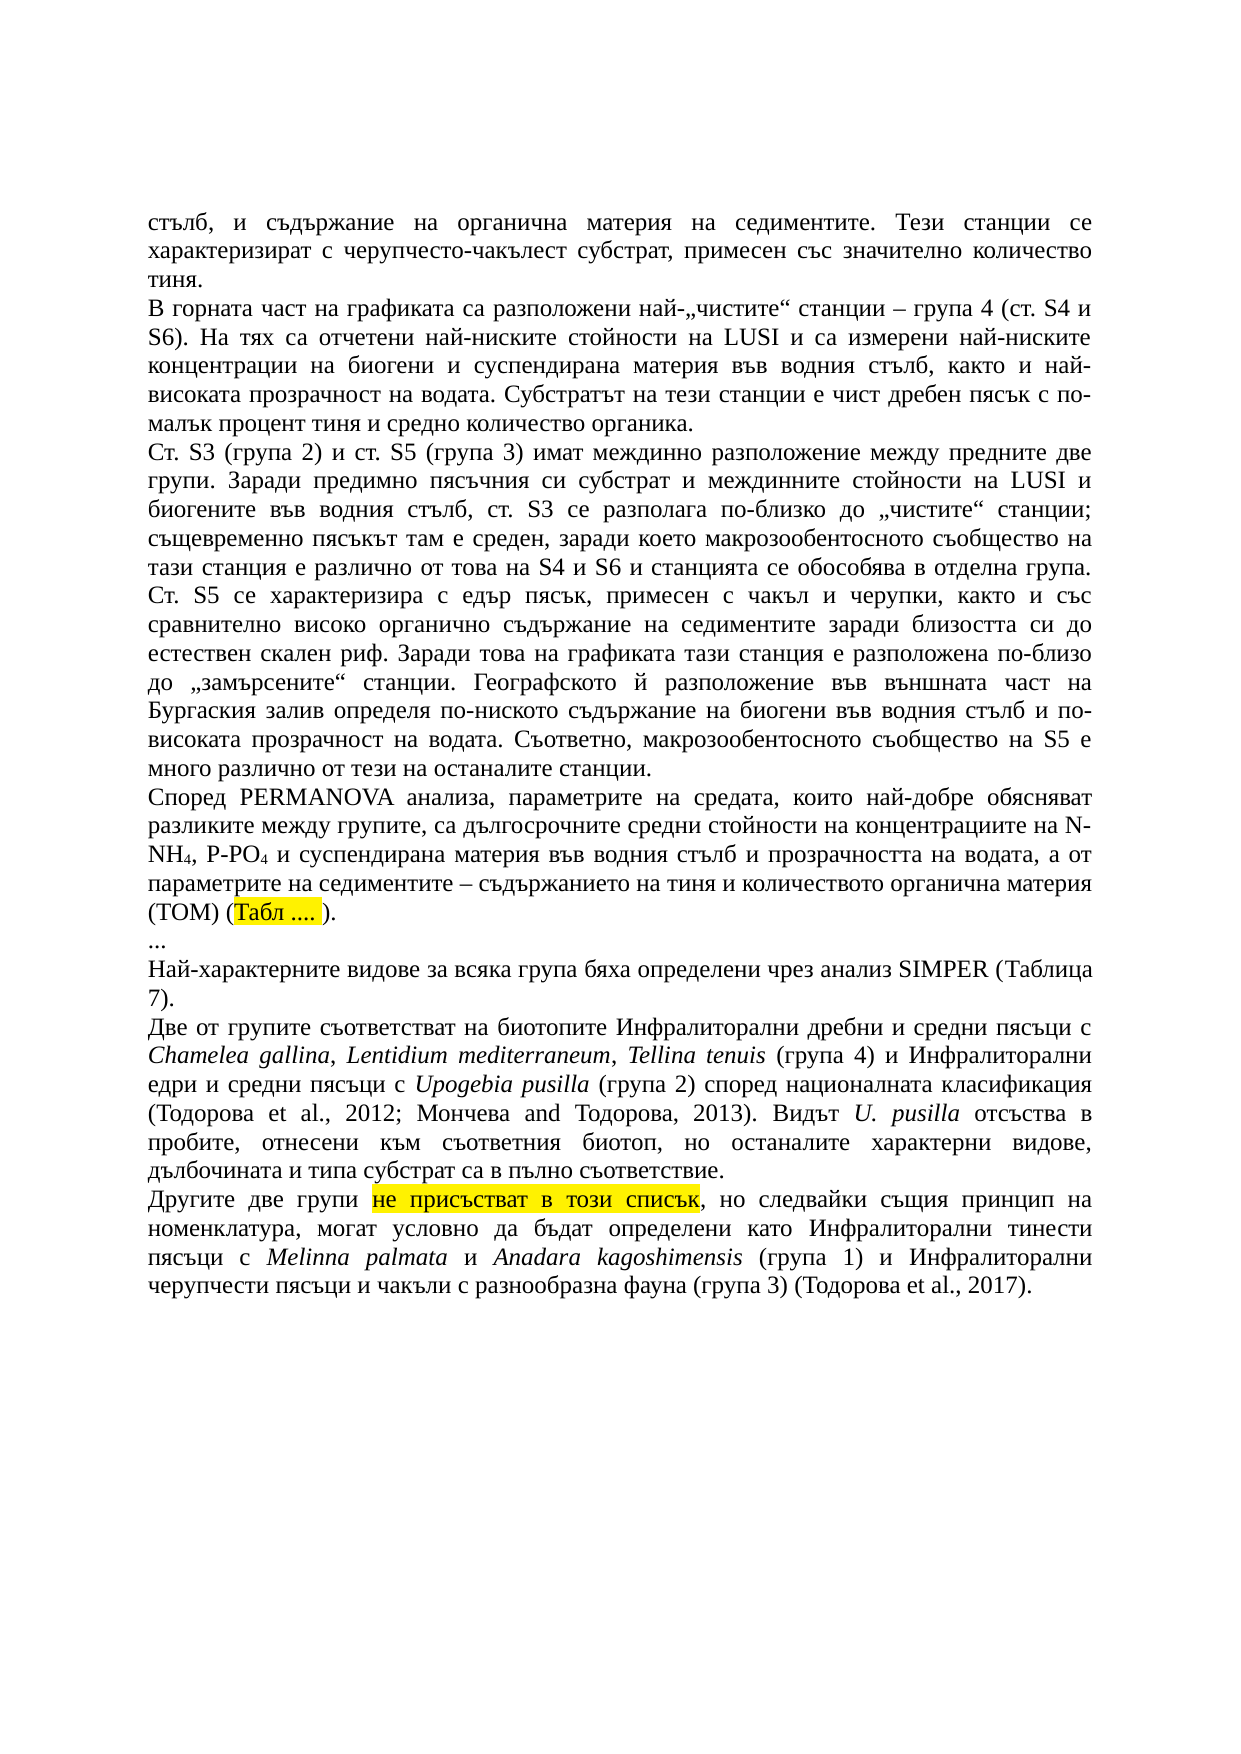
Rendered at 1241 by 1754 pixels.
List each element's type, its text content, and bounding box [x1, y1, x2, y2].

text Според PERMANOVA анализа, параметрите на средата, които най-добре обясняват разликите между групите, са дългосрочните средни стойности на концентрациите на N-NH4, P-PO4 и суспендирана материя във водния стълб и прозрачността на водата, а от параметрите на седиментите – съдържанието на тиня и количеството органична материя (TOM) (Табл .... ). [148, 782, 1093, 925]
text Най-характерните видове за всяка група бяха определени чрез анализ SIMPER (Таблица 7). [148, 954, 1093, 1012]
text Две от групите съответстват на биотопите Инфралиторални дребни и средни пясъци с Chamelea gallina, Lentidium mediterraneum, Tellina tenuis (група 4) и Инфралиторални едри и средни пясъци с Upogebia pusilla (група 2) според националната класификация (Тодорова et al., 2012; Мончева and Тодорова, 2013). Видът U. pusilla отсъства в пробите, отнесени към съответния биотоп, но останалите характерни видове, дълбочината и типа субстрат са в пълно съответствие. [148, 1012, 1093, 1184]
text Другите две групи не присъстват в този списък, но следвайки същия принцип на номенклатура, могат условно да бъдат определени като Инфралиторални тинести пясъци с Melinna palmata и Anadara kagoshimensis (група 1) и Инфралиторални черупчести пясъци и чакъли с разнообразна фауна (група 3) (Тодорова et al., 2017). [148, 1184, 1093, 1299]
text стълб, и съдържание на органична материя на седиментите. Тези станции се характеризират с черупчесто-чакълест субстрат, примесен със значително количество тиня. [148, 207, 1093, 293]
text ... [148, 925, 1093, 954]
text Ст. S3 (група 2) и ст. S5 (група 3) имат междинно разположение между предните две групи. Заради предимно пясъчния си субстрат и междинните стойности на LUSI и биогените във водния стълб, ст. S3 се разполага по-близко до „чистите“ станции; същевременно пясъкът там е среден, заради което макрозообентосното съобщество на тази станция е различно от това на S4 и S6 и станцията се обособява в отделна група. Ст. S5 се характеризира с едър пясък, примесен с чакъл и черупки, както и със сравнително високо органично съдържание на седиментите заради близостта си до естествен скален риф. Заради това на графиката тази станция е разположена по-близо до „замърсените“ станции. Географското й разположение във външната част на Бургаския залив определя по-ниското съдържание на биогени във водния стълб и по-високата прозрачност на водата. Съответно, макрозообентосното съобщество на S5 е много различно от тези на останалите станции. [148, 437, 1093, 782]
text В горната част на графиката са разположени най-„чистите“ станции – група 4 (ст. S4 и S6). На тях са отчетени най-ниските стойности на LUSI и са измерени най-ниските концентрации на биогени и суспендирана материя във водния стълб, както и най-високата прозрачност на водата. Субстратът на тези станции е чист дребен пясък с по-малък процент тиня и средно количество органика. [148, 293, 1093, 437]
